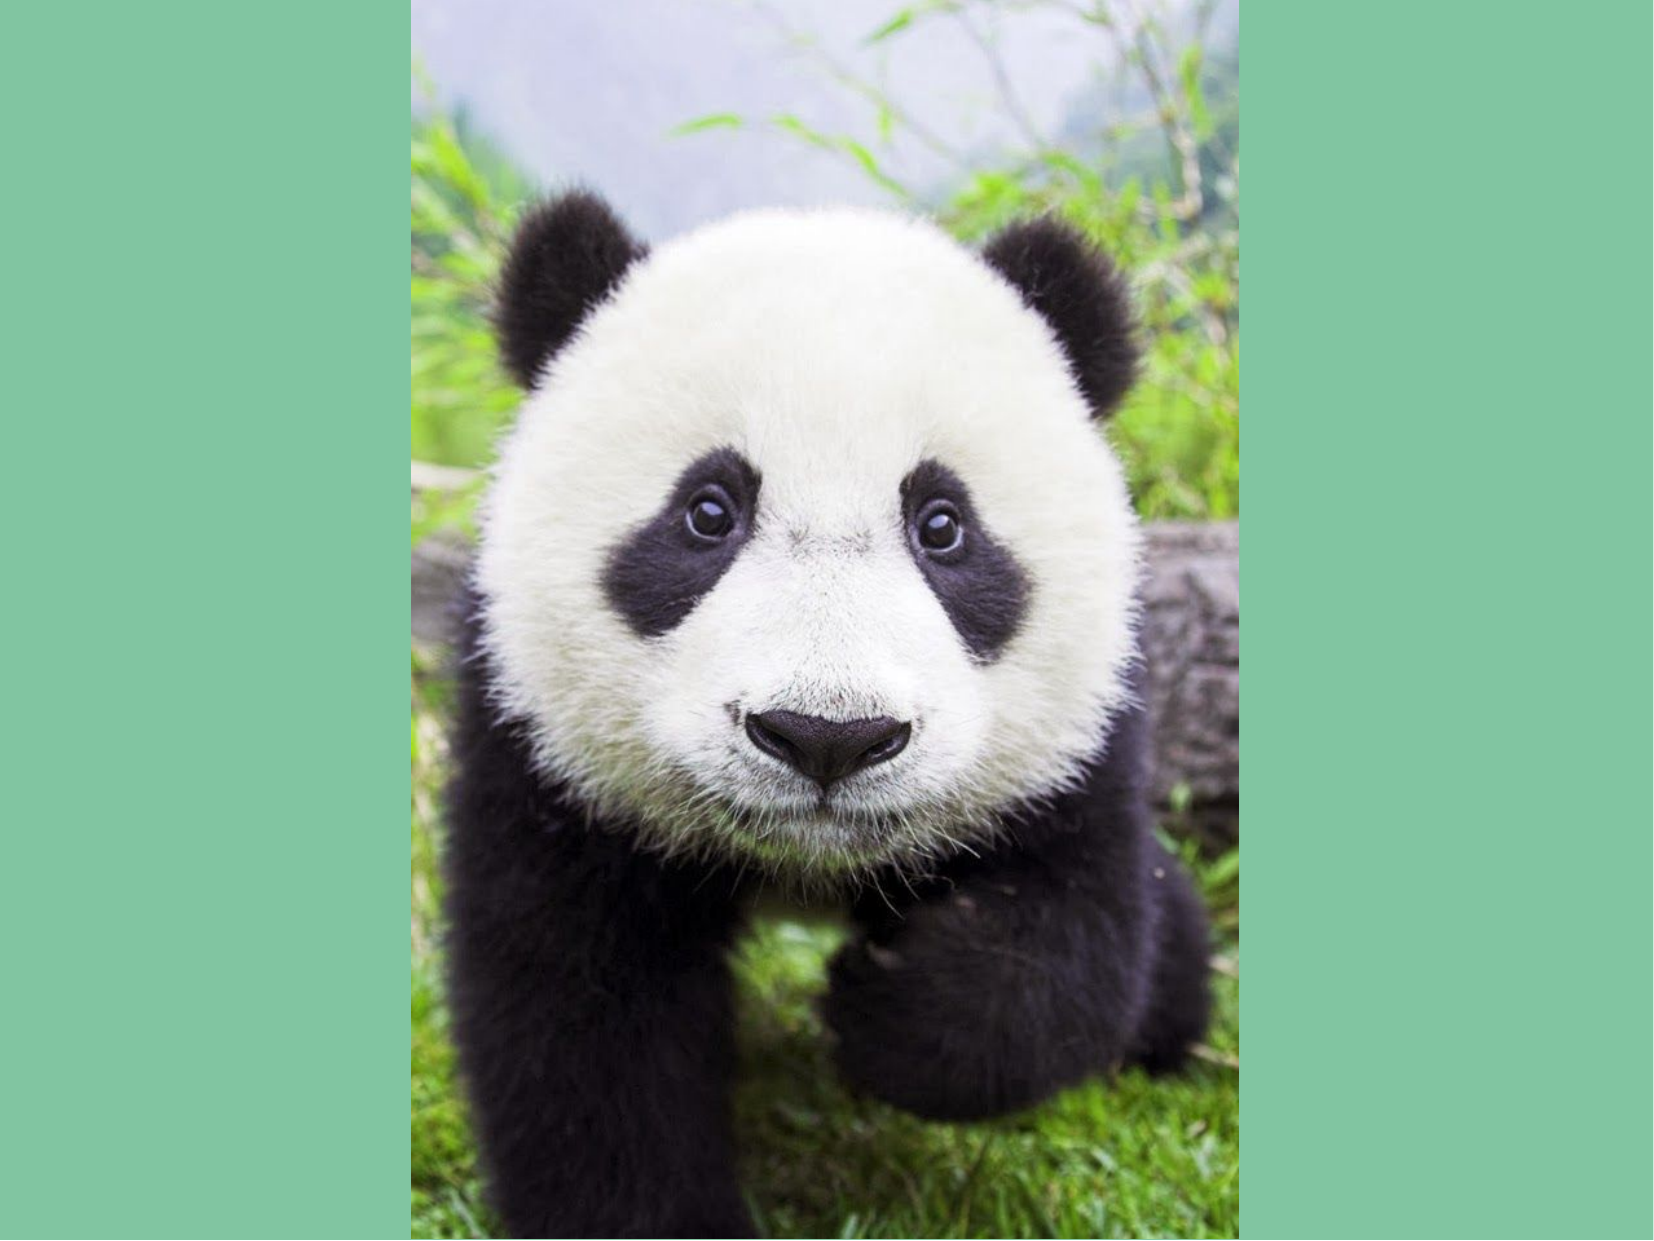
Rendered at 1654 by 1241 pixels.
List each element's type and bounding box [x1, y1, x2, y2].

picture [411, 0, 1239, 1239]
